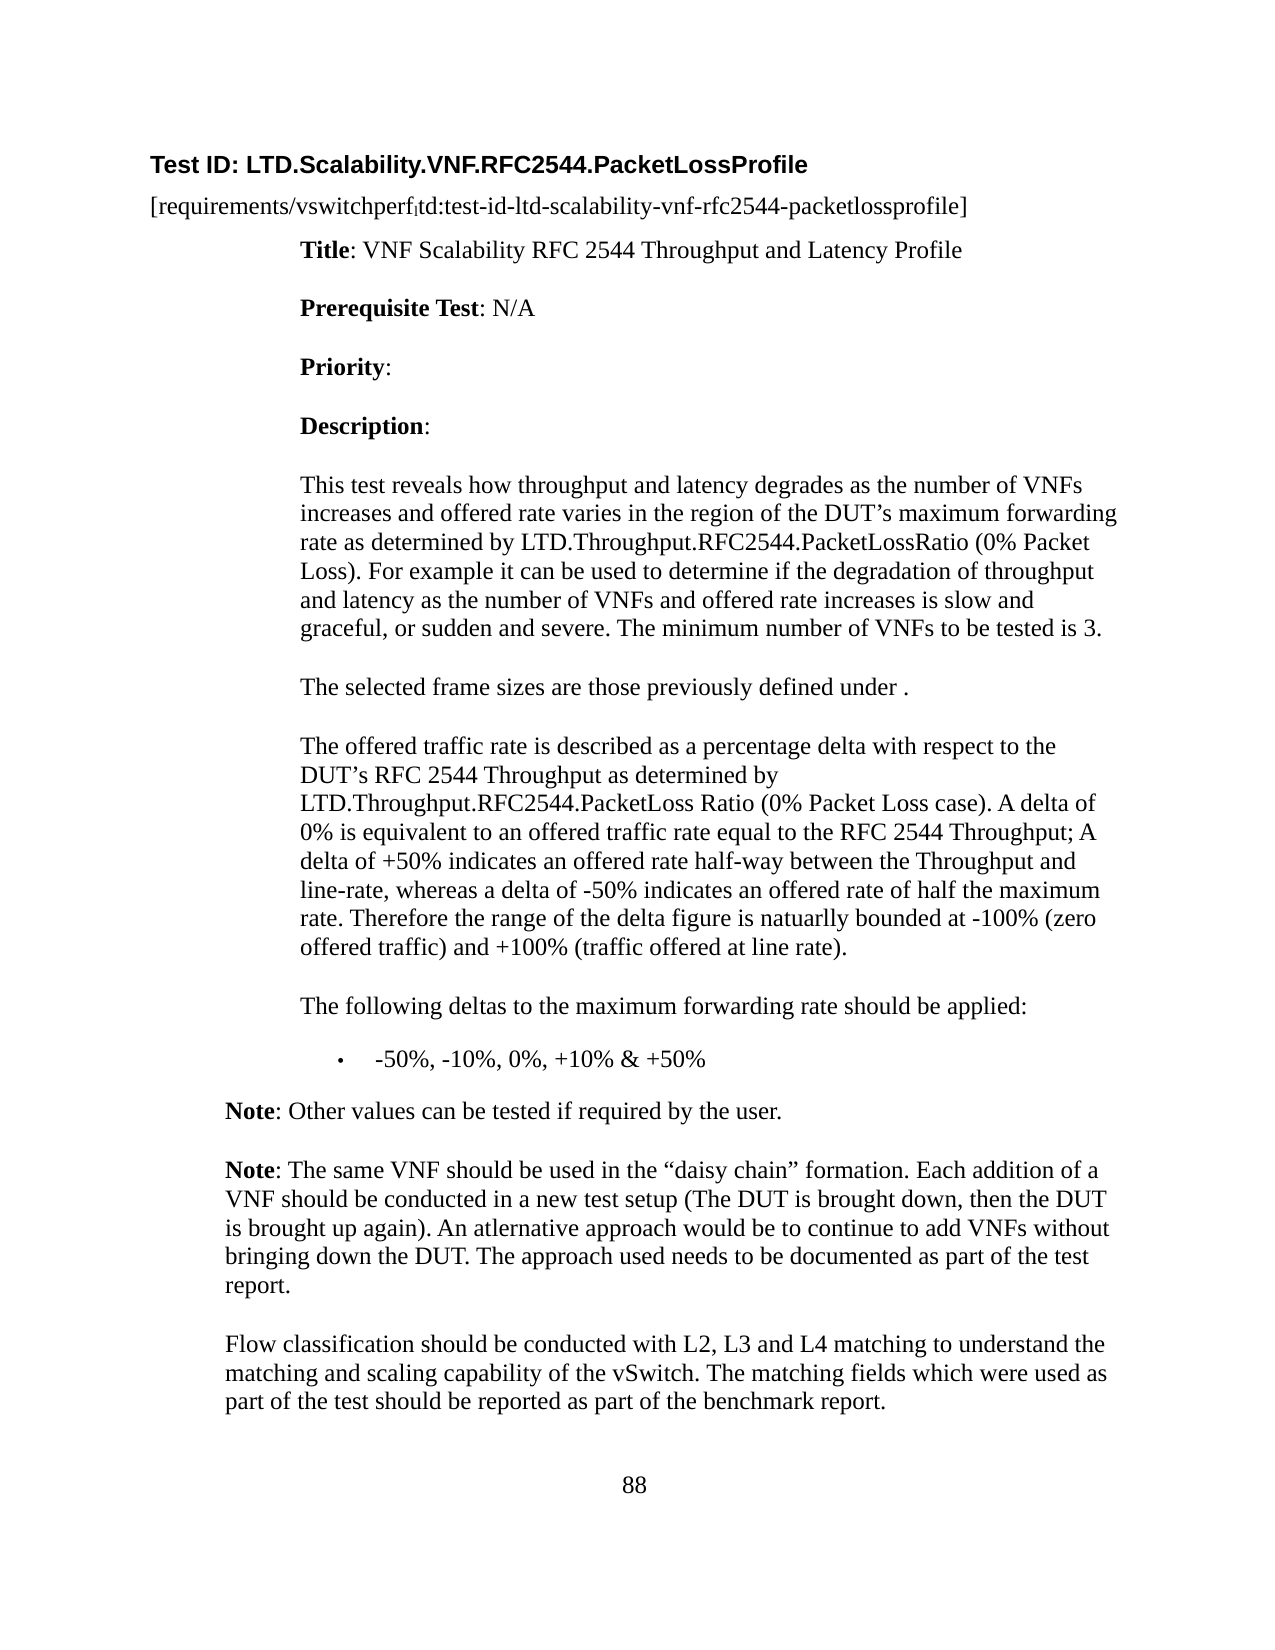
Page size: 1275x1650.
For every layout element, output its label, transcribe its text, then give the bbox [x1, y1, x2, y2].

text This test reveals how throughput and latency degrades as the number of VNFs increases and offered rate varies in the region of the DUT’s maximum forwarding rate as determined by LTD.Throughput.RFC2544.PacketLossRatio (0% Packet Loss). For example it can be used to determine if the degradation of throughput and latency as the number of VNFs and offered rate increases is slow and graceful, or sudden and severe. The minimum number of VNFs to be tested is 3. [300, 470, 1125, 642]
text Note: Other values can be tested if required by the user. [225, 1096, 1125, 1125]
text Priority: [300, 352, 1125, 381]
text Prerequisite Test: N/A [300, 293, 1125, 322]
subtitle Test ID: LTD.Scalability.VNF.RFC2544.PacketLossProfile [150, 150, 1125, 178]
text Flow classification should be conducted with L2, L3 and L4 matching to understand the matching and scaling capability of the vSwitch. The matching fields which were used as part of the test should be reported as part of the benchmark report. [225, 1329, 1125, 1415]
text Description: [300, 411, 1125, 440]
text Note: The same VNF should be used in the “daisy chain” formation. Each addition of a VNF should be conducted in a new test setup (The DUT is brought down, then the DUT is brought up again). An atlernative approach would be to continue to add VNFs without bringing down the DUT. The approach used needs to be documented as part of the test report. [225, 1155, 1125, 1299]
text The selected frame sizes are those previously defined under . [300, 672, 1125, 701]
text The offered traffic rate is described as a percentage delta with respect to the DUT’s RFC 2544 Throughput as determined by LTD.Throughput.RFC2544.PacketLoss Ratio (0% Packet Loss case). A delta of 0% is equivalent to an offered traffic rate equal to the RFC 2544 Throughput; A delta of +50% indicates an offered rate half-way between the Throughput and line-rate, whereas a delta of -50% indicates an offered rate of half the maximum rate. Therefore the range of the delta figure is natuarlly bounded at -100% (zero offered traffic) and +100% (traffic offered at line rate). [300, 731, 1125, 961]
text The following deltas to the maximum forwarding rate should be applied: [300, 991, 1125, 1020]
text [requirements/vswitchperfltd:test-id-ltd-scalability-vnf-rfc2544-packetlossprofile] [150, 191, 1125, 220]
list -50%, -10%, 0%, +10% & +50% [337, 1044, 1125, 1072]
text Title: VNF Scalability RFC 2544 Throughput and Latency Profile [300, 235, 1125, 263]
